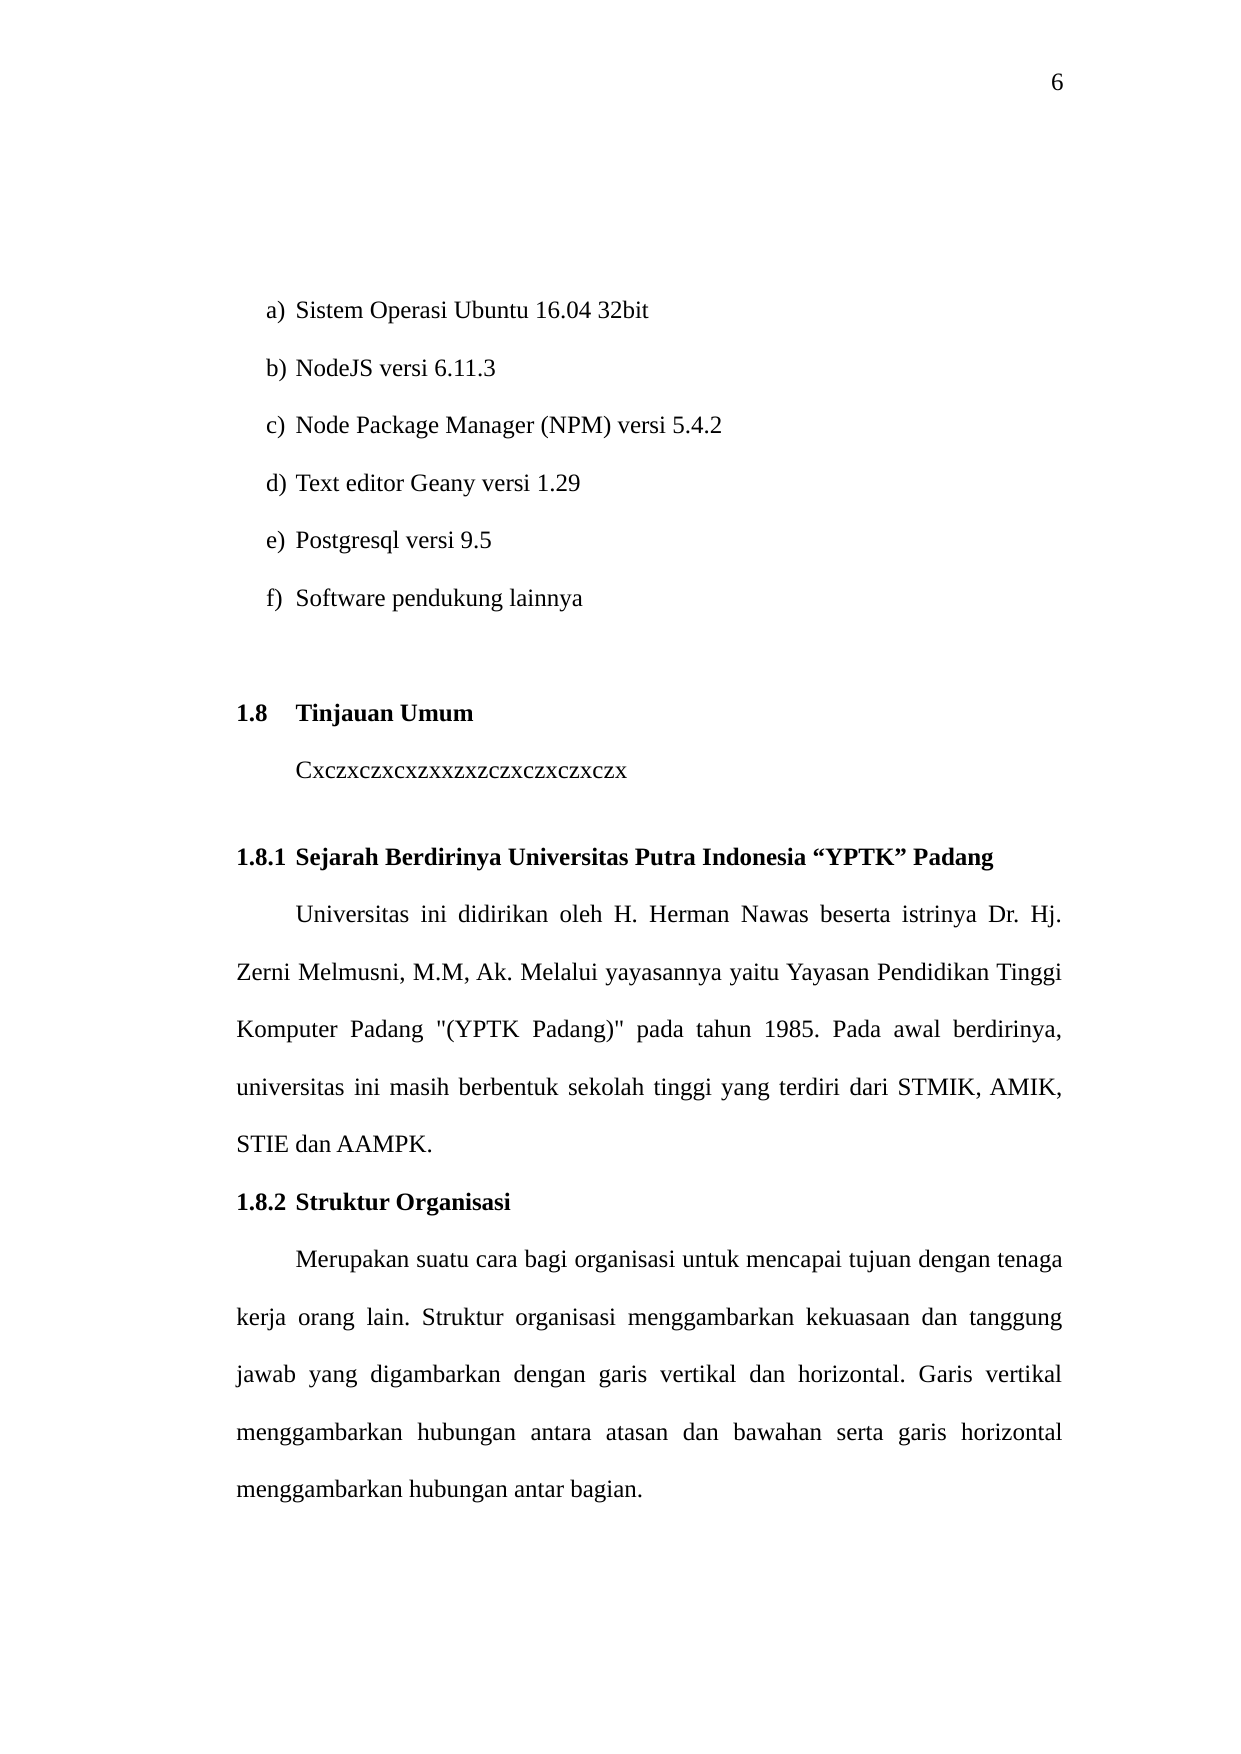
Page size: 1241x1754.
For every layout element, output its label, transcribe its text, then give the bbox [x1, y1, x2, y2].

subtitle 1.8 Tinjauan Umum [236, 698, 1063, 727]
list Software pendukung lainnya [266, 583, 1063, 612]
subtitle 1.8.2 Struktur Organisasi [236, 1187, 1063, 1215]
list Node Package Manager (NPM) versi 5.4.2 [266, 410, 1063, 439]
list Postgresql versi 9.5 [266, 525, 1063, 554]
text Cxczxczxcxzxxzxzczxczxczxczx [236, 755, 1063, 784]
text Merupakan suatu cara bagi organisasi untuk mencapai tujuan dengan tenaga kerja orang lain. Struktur organisasi menggambarkan kekuasaan dan tanggung jawab yang digambarkan dengan garis vertikal dan horizontal. Garis vertikal menggambarkan hubungan antara atasan dan bawahan serta garis horizontal menggambarkan hubungan antar bagian. [236, 1244, 1063, 1503]
subtitle 1.8.1 Sejarah Berdirinya Universitas Putra Indonesia “YPTK” Padang [236, 842, 1063, 870]
list Text editor Geany versi 1.29 [266, 468, 1063, 497]
text Universitas ini didirikan oleh H. Herman Nawas beserta istrinya Dr. Hj. Zerni Melmusni, M.M, Ak. Melalui yayasannya yaitu Yayasan Pendidikan Tinggi Komputer Padang "(YPTK Padang)" pada tahun 1985. Pada awal berdirinya, universitas ini masih berbentuk sekolah tinggi yang terdiri dari STMIK, AMIK, STIE dan AAMPK. [236, 899, 1063, 1158]
list NodeJS versi 6.11.3 [266, 353, 1063, 382]
list Sistem Operasi Ubuntu 16.04 32bit [266, 295, 1063, 324]
